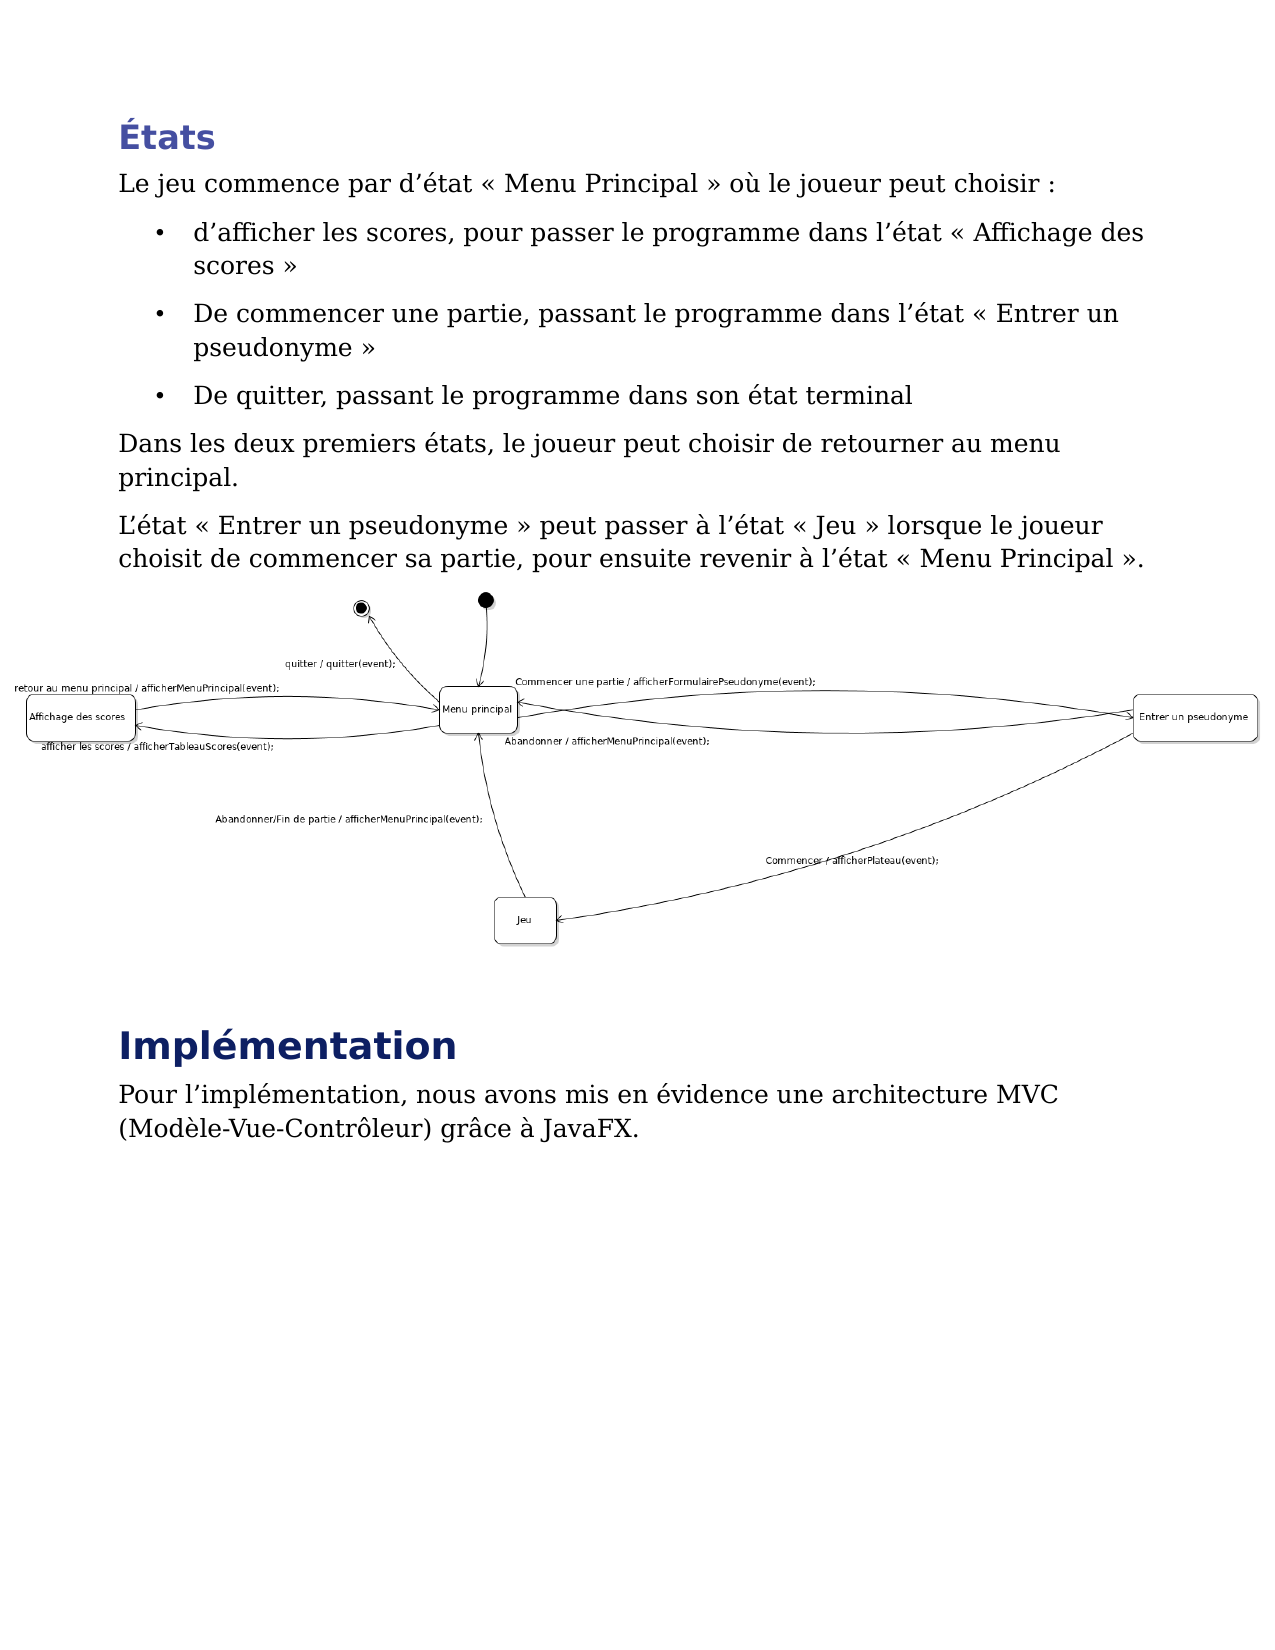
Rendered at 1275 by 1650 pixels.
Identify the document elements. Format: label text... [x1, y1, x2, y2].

subtitle Implémentation [118, 1024, 1157, 1068]
text L’état « Entrer un pseudonyme » peut passer à l’état « Jeu » lorsque le joueur choisit de commencer sa partie, pour ensuite revenir à l’état « Menu Principal ». [118, 511, 1157, 574]
text Le jeu commence par d’état « Menu Principal » où le joueur peut choisir : [118, 170, 1157, 199]
list d’afficher les scores, pour passer le programme dans l’état « Affichage des scores » [156, 218, 1157, 281]
text Dans les deux premiers états, le joueur peut choisir de retourner au menu principal. [118, 429, 1157, 492]
list De quitter, passant le programme dans son état terminal [156, 381, 1157, 410]
picture [14, 592, 1261, 947]
subtitle États [118, 118, 1157, 157]
text Pour l’implémentation, nous avons mis en évidence une architecture MVC (Modèle-Vue-Contrôleur) grâce à JavaFX. [118, 1081, 1157, 1143]
list De commencer une partie, passant le programme dans l’état « Entrer un pseudonyme » [156, 299, 1157, 362]
